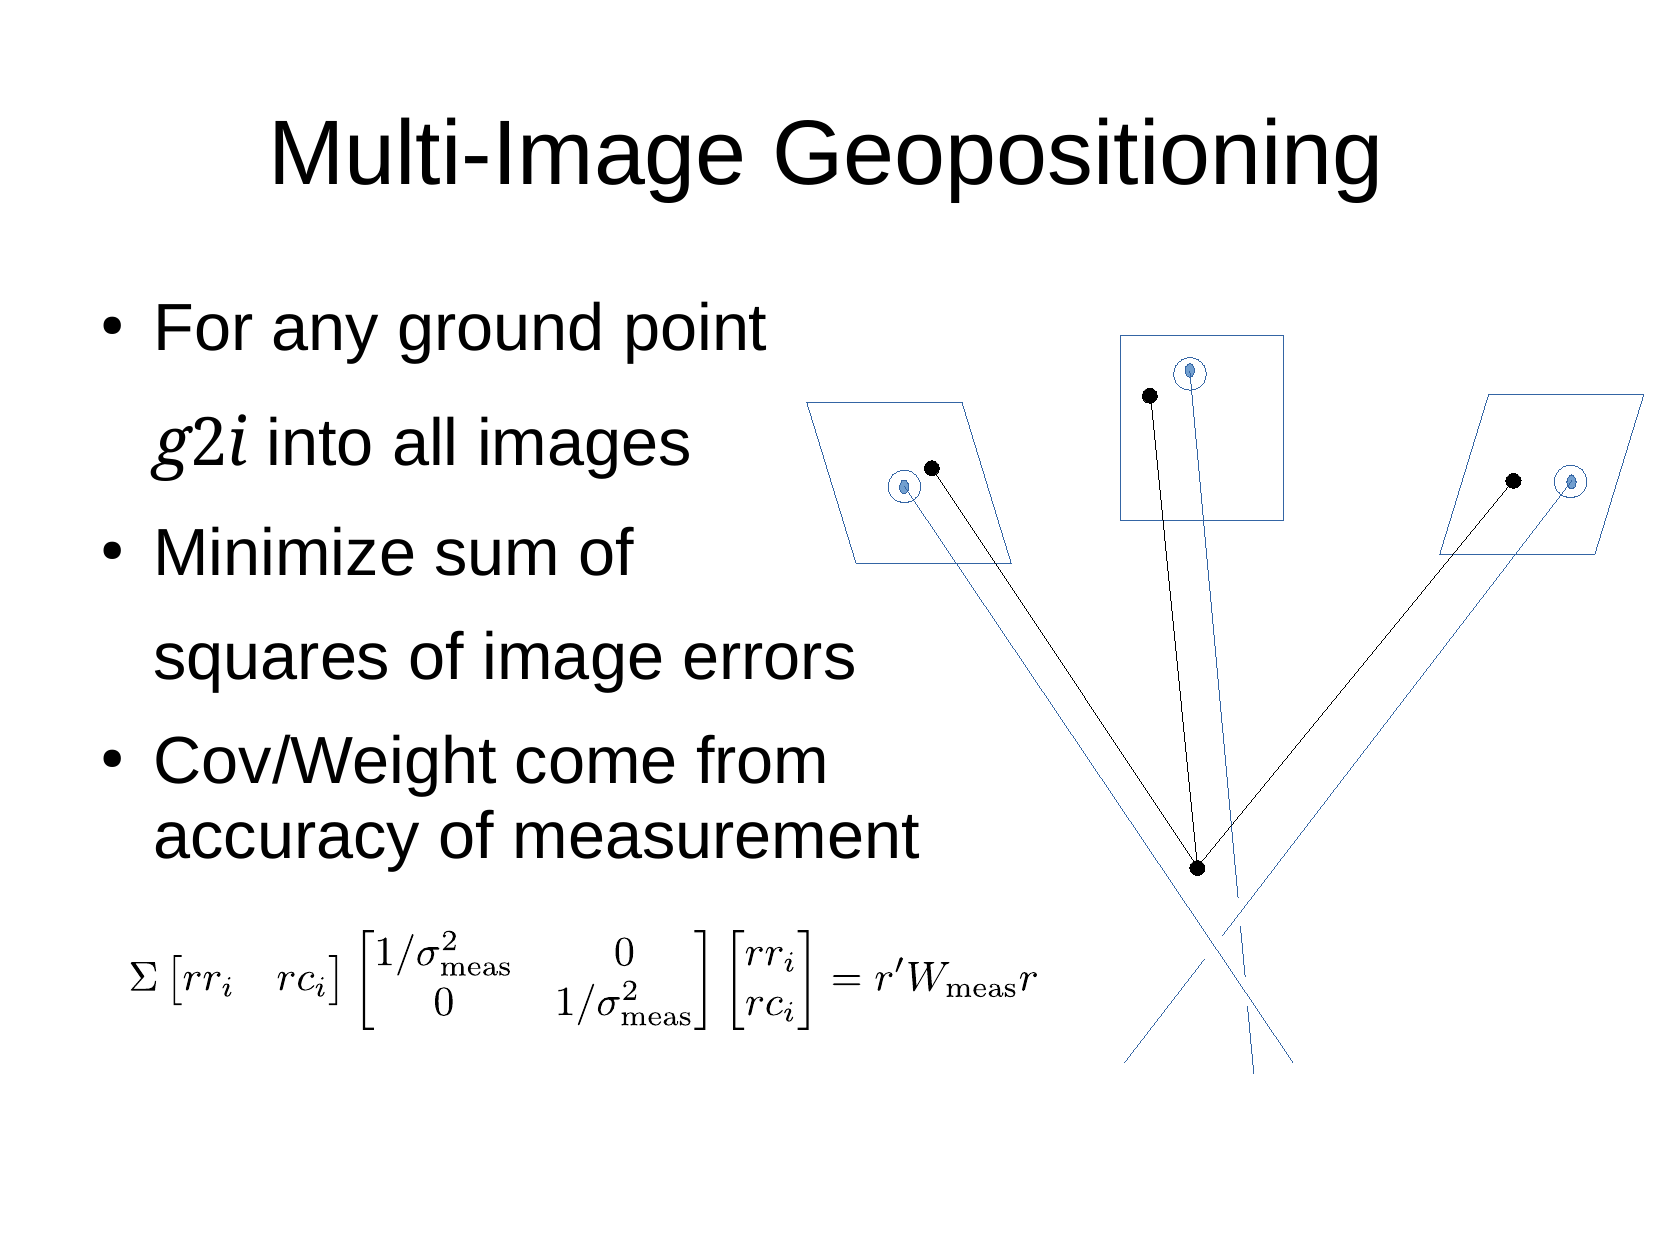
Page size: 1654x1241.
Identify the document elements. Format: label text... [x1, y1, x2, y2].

text_box [1142, 388, 1158, 404]
list For any ground point g2i into all images Minimize sum of squares of image errors Cov/Weight come from accuracy of measurement [82, 290, 1054, 1218]
text_box [1185, 363, 1195, 378]
text_box [128, 930, 1039, 1031]
text_box [1189, 860, 1205, 876]
text_box [924, 460, 940, 476]
title Multi-Image Geopositioning [82, 49, 1571, 257]
text_box [1566, 474, 1577, 489]
text_box [1505, 473, 1522, 489]
